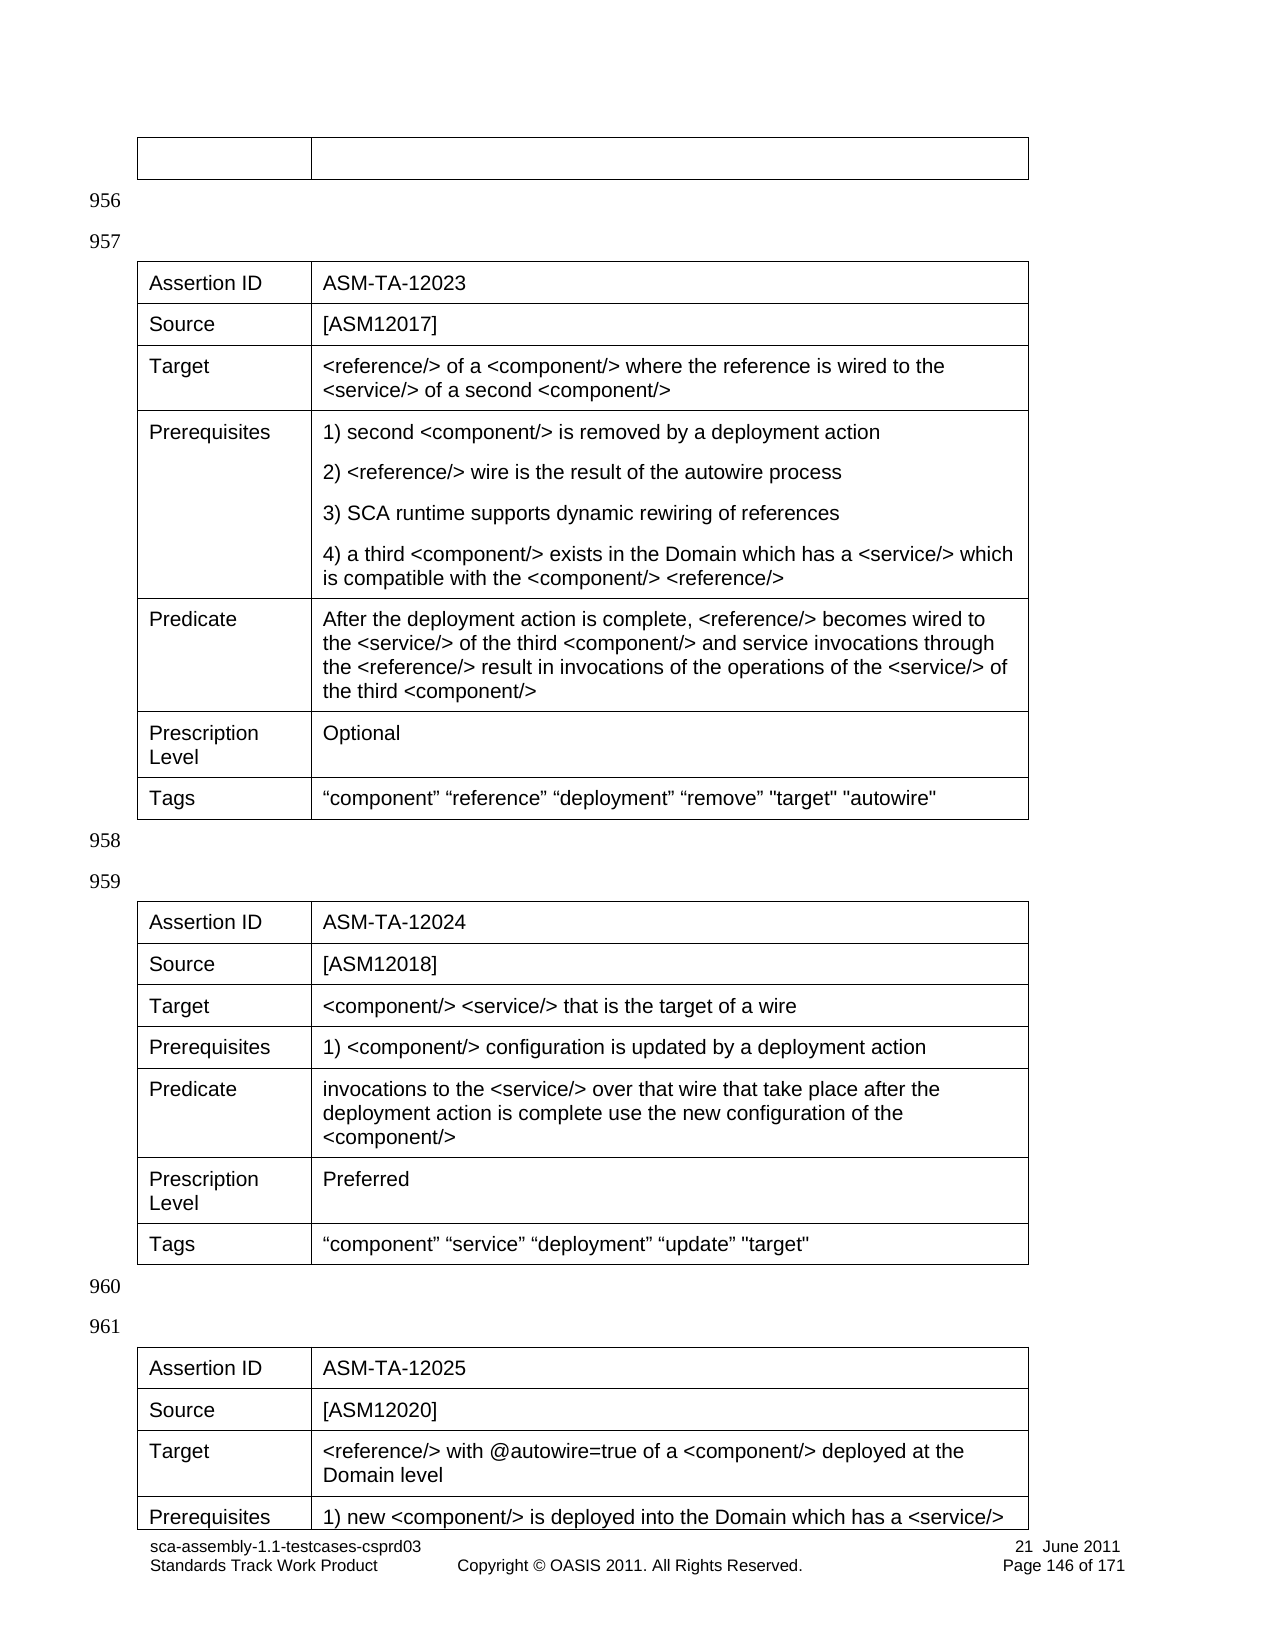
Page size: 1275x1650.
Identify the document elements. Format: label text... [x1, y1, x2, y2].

table_cell Prerequisites [138, 1027, 311, 1067]
table_cell Target [138, 1431, 311, 1496]
table_header ASM-TA-12025 [312, 1348, 1028, 1388]
table_cell Prerequisites [138, 411, 311, 598]
table_header Assertion ID [138, 902, 311, 942]
table_cell Preferred [312, 1158, 1028, 1223]
table_cell Source [138, 304, 311, 344]
table_cell Prerequisites [138, 1497, 311, 1529]
table_cell invocations to the <service/> over that wire that take place after the deployment action is complete use the new configuration of the <component/> [312, 1069, 1028, 1157]
table_cell Source [138, 1389, 311, 1430]
table_header Assertion ID [138, 1348, 311, 1388]
table_cell 1) new <component/> is deployed into the Domain which has a <service/> [312, 1497, 1028, 1529]
table_header ASM-TA-12024 [312, 902, 1028, 942]
table_cell <reference/> with @autowire=true of a <component/> deployed at the Domain level [312, 1431, 1028, 1496]
table_cell After the deployment action is complete, <reference/> becomes wired to the <service/> of the third <component/> and service invocations through the <reference/> result in invocations of the operations of the <service/> of the third <component/> [312, 599, 1028, 711]
table_cell Predicate [138, 1069, 311, 1157]
table_cell Predicate [138, 599, 311, 711]
table_cell <reference/> of a <component/> where the reference is wired to the <service/> of a second <component/> [312, 346, 1028, 410]
table_cell 1) second <component/> is removed by a deployment action 2) <reference/> wire is the result of the autowire process 3) SCA runtime supports dynamic rewiring of references 4) a third <component/> exists in the Domain which has a <service/> which is compatible with the <component/> <reference/> [312, 411, 1028, 598]
table_cell [312, 138, 1028, 179]
table_cell Tags [138, 778, 311, 818]
table_cell [138, 138, 311, 179]
table_cell Prescription Level [138, 712, 311, 777]
table_cell Optional [312, 712, 1028, 777]
table_cell Source [138, 944, 311, 984]
table_cell 1) <component/> configuration is updated by a deployment action [312, 1027, 1028, 1067]
table_cell <component/> <service/> that is the target of a wire [312, 985, 1028, 1026]
table_cell [ASM12017] [312, 304, 1028, 344]
table_header Assertion ID [138, 262, 311, 303]
table_cell [ASM12020] [312, 1389, 1028, 1430]
table_cell [ASM12018] [312, 944, 1028, 984]
table_cell Tags [138, 1224, 311, 1264]
table_cell Target [138, 985, 311, 1026]
table_cell “component” “service” “deployment” “update” "target" [312, 1224, 1028, 1264]
table_cell Target [138, 346, 311, 410]
table_header ASM-TA-12023 [312, 262, 1028, 303]
table_cell “component” “reference” “deployment” “remove” "target" "autowire" [312, 778, 1028, 818]
table_cell Prescription Level [138, 1158, 311, 1223]
